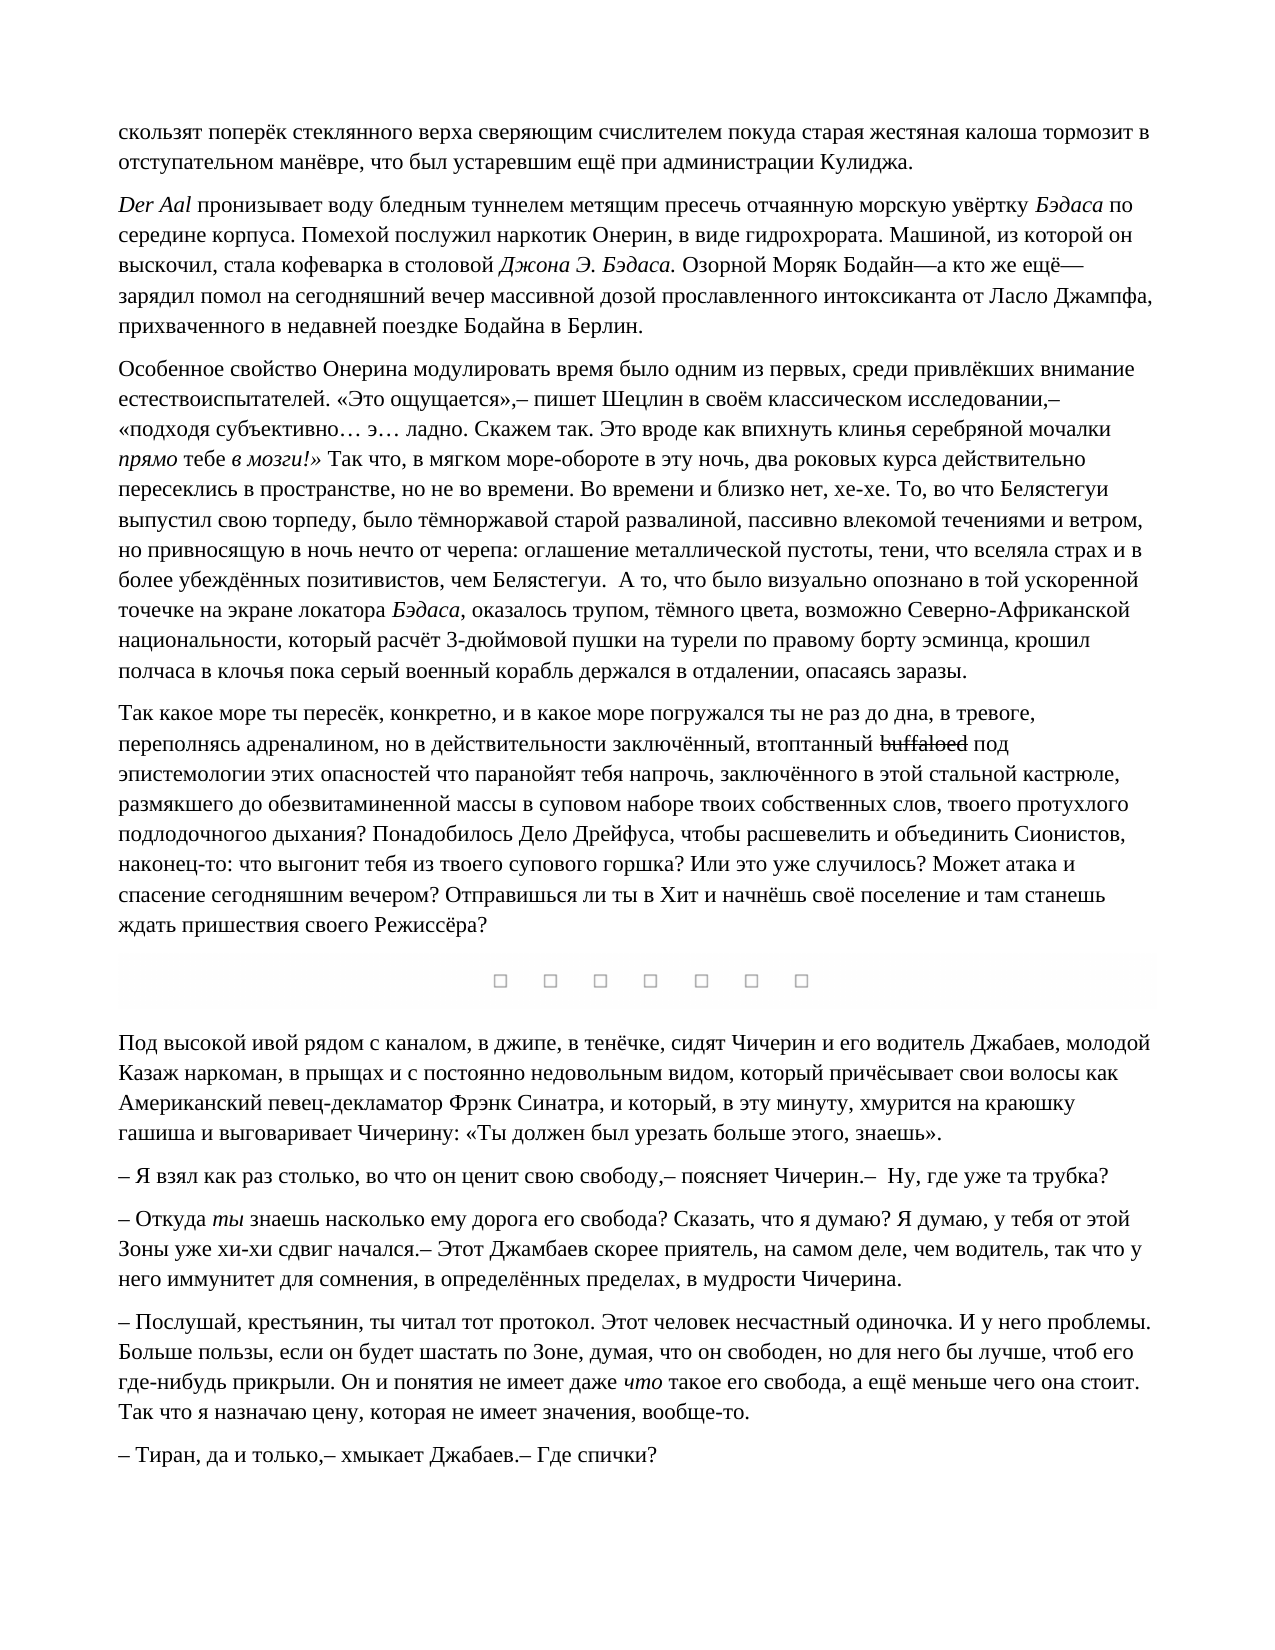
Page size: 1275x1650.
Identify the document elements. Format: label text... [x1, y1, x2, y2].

picture [118, 953, 1157, 1009]
text – Я взял как раз столько, во что он ценит свою свободу,– поясняет Чичерин.– Ну, где уже та трубка? [118, 1162, 1157, 1188]
text – Тиран, да и только,– хмыкает Джабаев.– Где спички? [118, 1441, 1157, 1467]
text Так какое море ты пересёк, конкретно, и в какое море погружался ты не раз до дна, в тревоге, переполнясь адреналином, но в действительности заключённый, втоптанный buffaloed под эпистемологии этих опасностей что паранойят тебя напрочь, заключённого в этой стальной кастрюле, размякшего до обезвитаминенной массы в суповом наборе твоих собственных слов, твоего протухлого подлодочногоо дыхания? Понадобилось Дело Дрейфуса, чтобы расшевелить и объединить Сионистов, наконец-то: что выгонит тебя из твоего супового горшка? Или это уже случилось? Может атака и спасение сегодняшним вечером? Отправишься ли ты в Хит и начнёшь своё поселение и там станешь ждать пришествия своего Режиссёра? [118, 699, 1157, 937]
text скользят поперёк стеклянного верха сверяющим счислителем покуда старая жестяная калоша тормозит в отступательном манёвре, что был устаревшим ещё при администрации Кулиджа. [118, 118, 1157, 175]
text Der Aal пронизывает воду бледным туннелем метящим пресечь отчаянную морскую увёртку Бэдаса по середине корпуса. Помехой послужил наркотик Онерин, в виде гидрохрората. Машиной, из которой он выскочил, стала кофеварка в столовой Джона Э. Бэдаса. Озорной Моряк Бодайн—а кто же ещё—зарядил помол на сегодняшний вечер массивной дозой прославленного интоксиканта от Ласло Джампфа, прихваченного в недавней поездке Бодайна в Берлин. [118, 191, 1157, 338]
text Под высокой ивой рядом с каналом, в джипе, в тенёчке, сидят Чичерин и его водитель Джабаев, молодой Казаж наркоман, в прыщах и с постоянно недовольным видом, который причёсывает свои волосы как Американский певец-декламатор Фрэнк Синатра, и который, в эту минуту, хмурится на краюшку гашиша и выговаривает Чичерину: «Ты должен был урезать больше этого, знаешь». [118, 1009, 1157, 1146]
text – Послушай, крестьянин, ты читал тот протокол. Этот человек несчастный одиночка. И у него проблемы. Больше пользы, если он будет шастать по Зоне, думая, что он свободен, но для него бы лучше, чтоб его где-нибудь прикрыли. Он и понятия не имеет даже что такое его свобода, а ещё меньше чего она стоит. Так что я назначаю цену, которая не имеет значения, вообще-то. [118, 1308, 1157, 1425]
text Особенное свойство Онерина модулировать время было одним из первых, среди привлёкших внимание естествоиспытателей. «Это ощущается»,– пишет Шецлин в своём классическом исследовании,– «подходя субъективно… э… ладно. Скажем так. Это вроде как впихнуть клинья серебряной мочалки прямо тебе в мозги!» Так что, в мягком море-обороте в эту ночь, два роковых курса действительно пересеклись в пространстве, но не во времени. Во времени и близко нет, хе-хе. То, во что Белястегуи выпустил свою торпеду, было тёмноржавой старой развалиной, пассивно влекомой течениями и ветром, но привносящую в ночь нечто от черепа: оглашение металлической пустоты, тени, что вселяла страх и в более убеждённых позитивистов, чем Белястегуи. А то, что было визуально опознано в той ускоренной точечке на экране локатора Бэдаса, оказалось трупом, тёмного цвета, возможно Северно-Африканской национальности, который расчёт 3-дюймовой пушки на турели по правому борту эсминца, крошил полчаса в клочья пока серый военный корабль держался в отдалении, опасаясь заразы. [118, 354, 1157, 683]
text – Откуда ты знаешь насколько ему дорога его свобода? Сказать, что я думаю? Я думаю, у тебя от этой Зоны уже хи-хи сдвиг начался.– Этот Джамбаев скорее приятель, на самом деле, чем водитель, так что у него иммунитет для сомнения, в определённых пределах, в мудрости Чичерина. [118, 1205, 1157, 1291]
